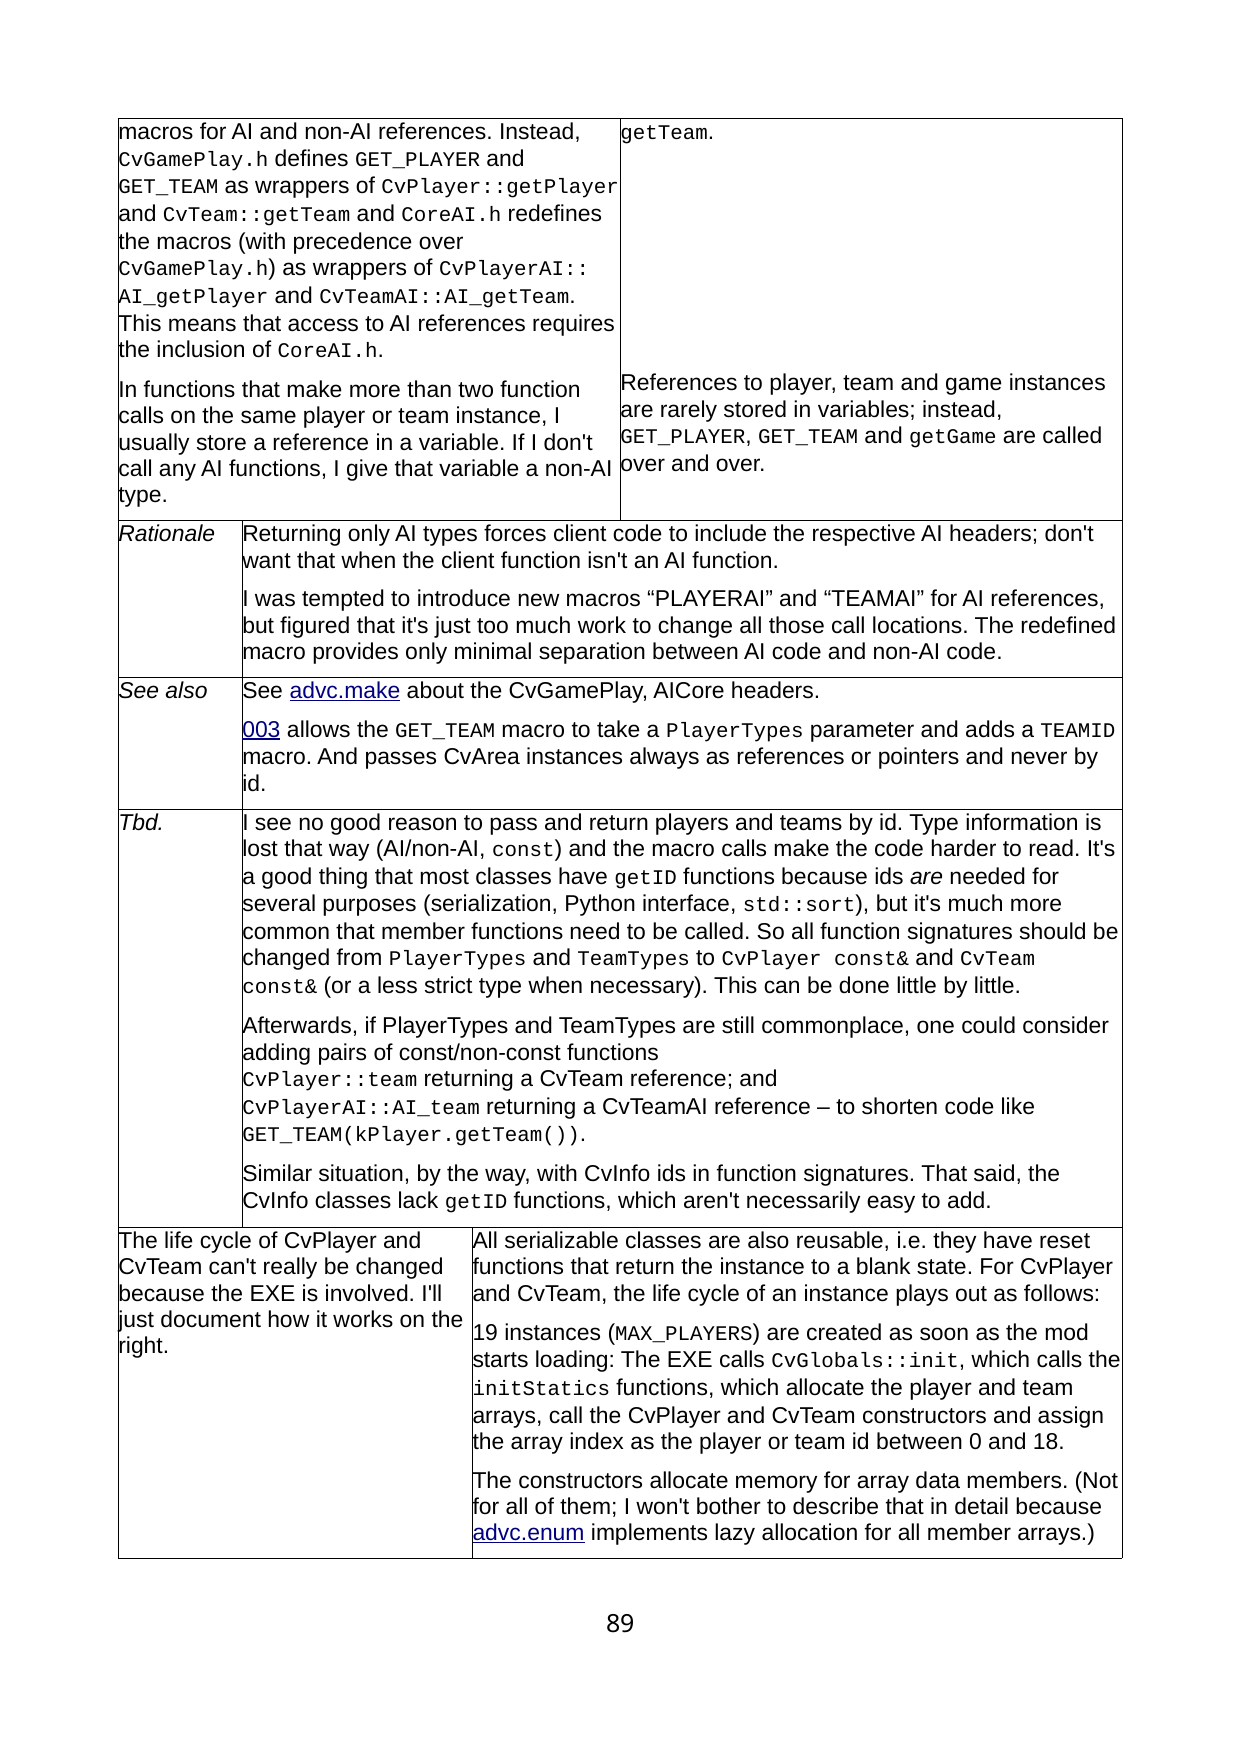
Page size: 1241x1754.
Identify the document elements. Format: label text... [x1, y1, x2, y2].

table_cell I see no good reason to pass and return players and teams by id. Type information is lost that way (AI/non-AI, const) and the macro calls make the code harder to read. It's a good thing that most classes have getID functions because ids are needed for several purposes (serialization, Python interface, std::sort), but it's much more common that member functions need to be called. So all function signatures should be changed from PlayerTypes and TeamTypes to CvPlayer const& and CvTeam const& (or a less strict type when necessary). This can be done little by little. Afterwards, if PlayerTypes and TeamTypes are still commonplace, one could consider adding pairs of const/non-const functions CvPlayer::team returning a CvTeam reference; and CvPlayerAI::AI_team returning a CvTeamAI reference – to shorten code like GET_TEAM(kPlayer.getTeam()). Similar situation, by the way, with CvInfo ids in function signatures. That said, the CvInfo classes lack getID functions, which aren't necessarily easy to add. [243, 810, 1122, 1227]
table_cell See advc.make about the CvGamePlay, AICore headers. 003 allows the GET_TEAM macro to take a PlayerTypes parameter and adds a TEAMID macro. And passes CvArea instances always as references or pointers and never by id. [243, 678, 1122, 808]
table_cell The life cycle of CvPlayer and CvTeam can't really be changed because the EXE is involved. I'll just document how it works on the right. [119, 1228, 472, 1558]
table_cell Rationale [119, 521, 242, 677]
table_cell All serializable classes are also reusable, i.e. they have reset functions that return the instance to a blank state. For CvPlayer and CvTeam, the life cycle of an instance plays out as follows: 19 instances (MAX_PLAYERS) are created as soon as the mod starts loading: The EXE calls CvGlobals::init, which calls the initStatics functions, which allocate the player and team arrays, call the CvPlayer and CvTeam constructors and assign the array index as the player or team id between 0 and 18. The constructors allocate memory for array data members. (Not for all of them; I won't bother to describe that in detail because advc.enum implements lazy allocation for all member arrays.) [473, 1228, 1122, 1558]
table_cell See also [119, 678, 242, 808]
table_cell macros for AI and non-AI references. Instead, CvGamePlay.h defines GET_PLAYER and GET_TEAM as wrappers of CvPlayer::getPlayer and CvTeam::getTeam and CoreAI.h redefines the macros (with precedence over CvGamePlay.h) as wrappers of CvPlayerAI:: AI_getPlayer and CvTeamAI::AI_getTeam. This means that access to AI references requires the inclusion of CoreAI.h. In functions that make more than two function calls on the same player or team instance, I usually store a reference in a variable. If I don't call any AI functions, I give that variable a non-AI type. [119, 119, 620, 520]
table_cell Tbd. [119, 810, 242, 1227]
table_cell Returning only AI types forces client code to include the respective AI headers; don't want that when the client function isn't an AI function. I was tempted to introduce new macros “PLAYERAI” and “TEAMAI” for AI references, but figured that it's just too much work to change all those call locations. The redefined macro provides only minimal separation between AI code and non-AI code. [243, 521, 1122, 677]
table_cell getTeam. References to player, team and game instances are rarely stored in variables; instead, GET_PLAYER, GET_TEAM and getGame are called over and over. [621, 119, 1122, 520]
